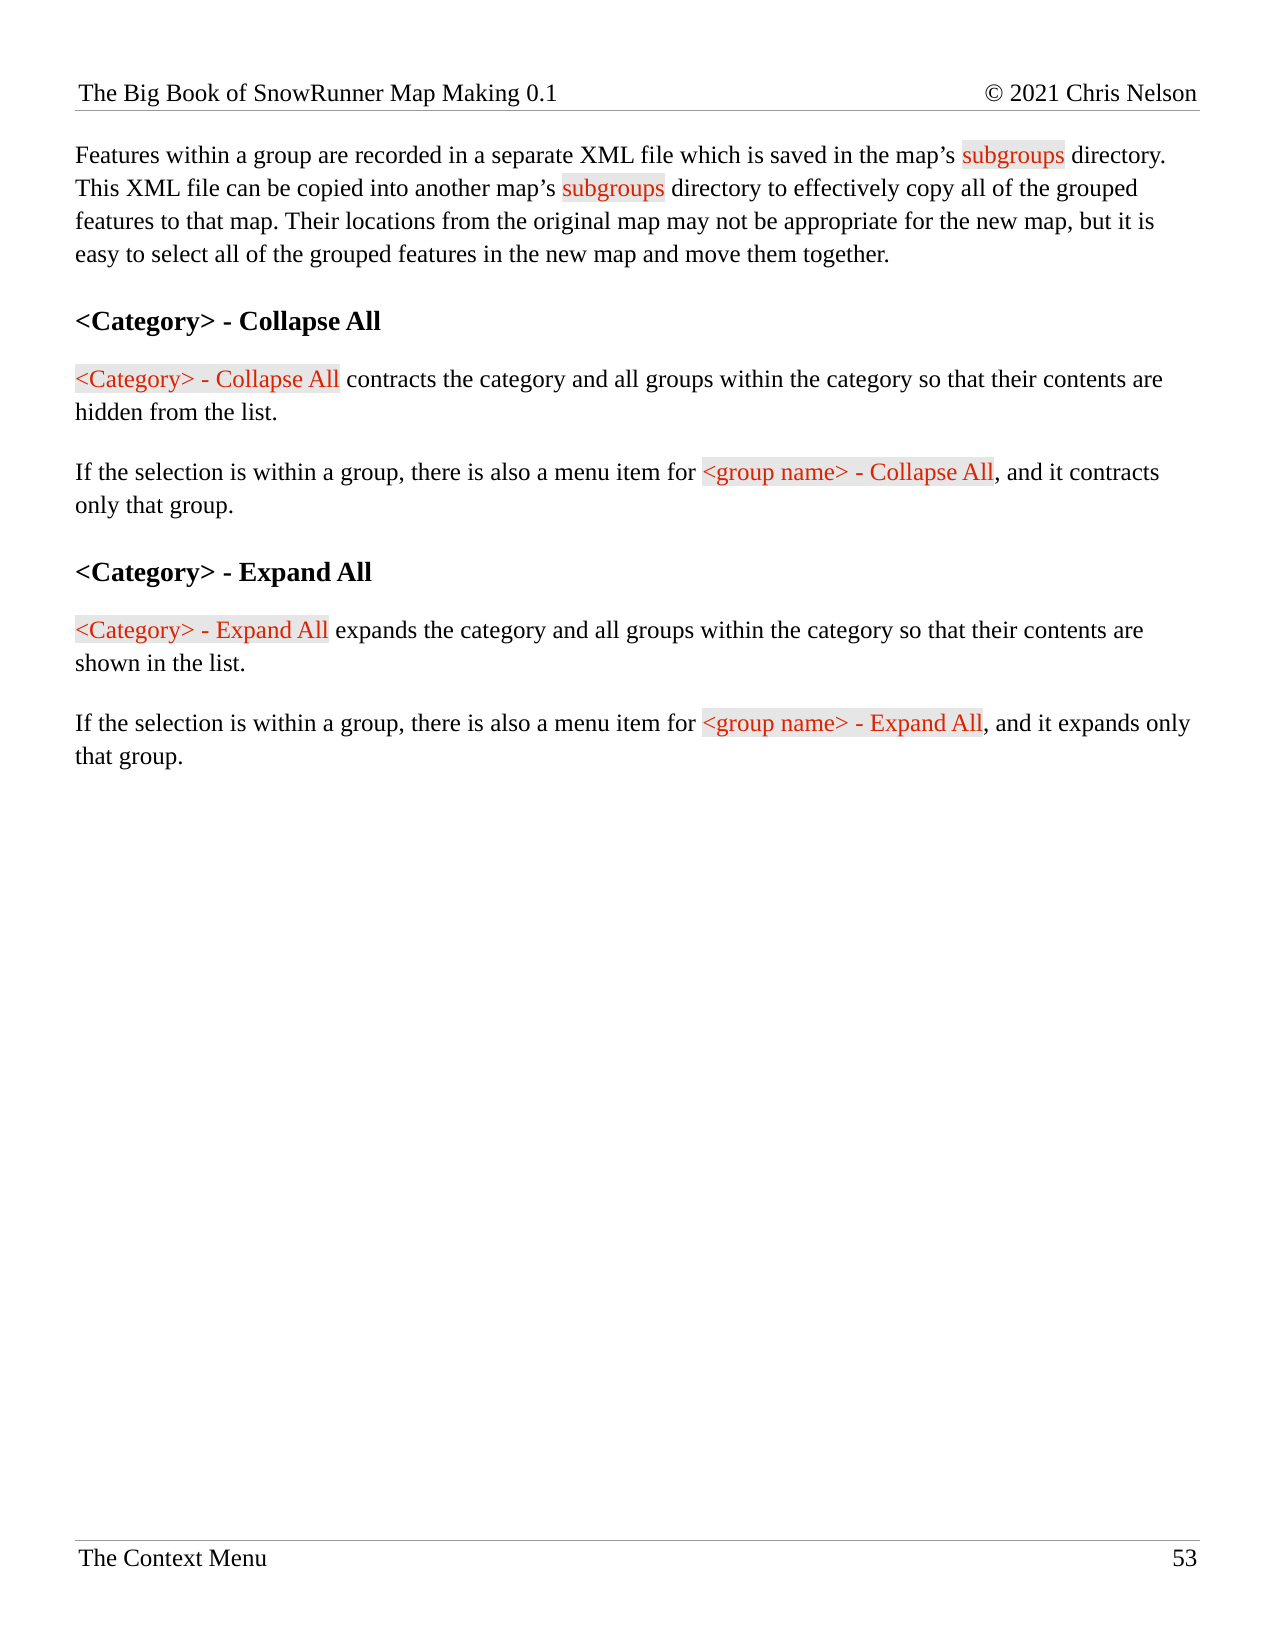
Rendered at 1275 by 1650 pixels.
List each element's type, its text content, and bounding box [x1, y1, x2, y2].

subtitle <Category> - Expand All [75, 556, 1200, 588]
text If the selection is within a group, there is also a menu item for <group name> - Collapse All, and it contracts only that group. [75, 457, 1200, 519]
text <Category> - Collapse All contracts the category and all groups within the category so that their contents are hidden from the list. [75, 364, 1200, 426]
text <Category> - Expand All expands the category and all groups within the category so that their contents are shown in the list. [75, 615, 1200, 677]
subtitle <Category> - Collapse All [75, 305, 1200, 337]
text Features within a group are recorded in a separate XML file which is saved in the map’s subgroups directory. This XML file can be copied into another map’s subgroups directory to effectively copy all of the grouped features to that map. Their locations from the original map may not be appropriate for the new map, but it is easy to select all of the grouped features in the new map and move them together. [75, 140, 1200, 268]
text If the selection is within a group, there is also a menu item for <group name> - Expand All, and it expands only that group. [75, 708, 1200, 769]
